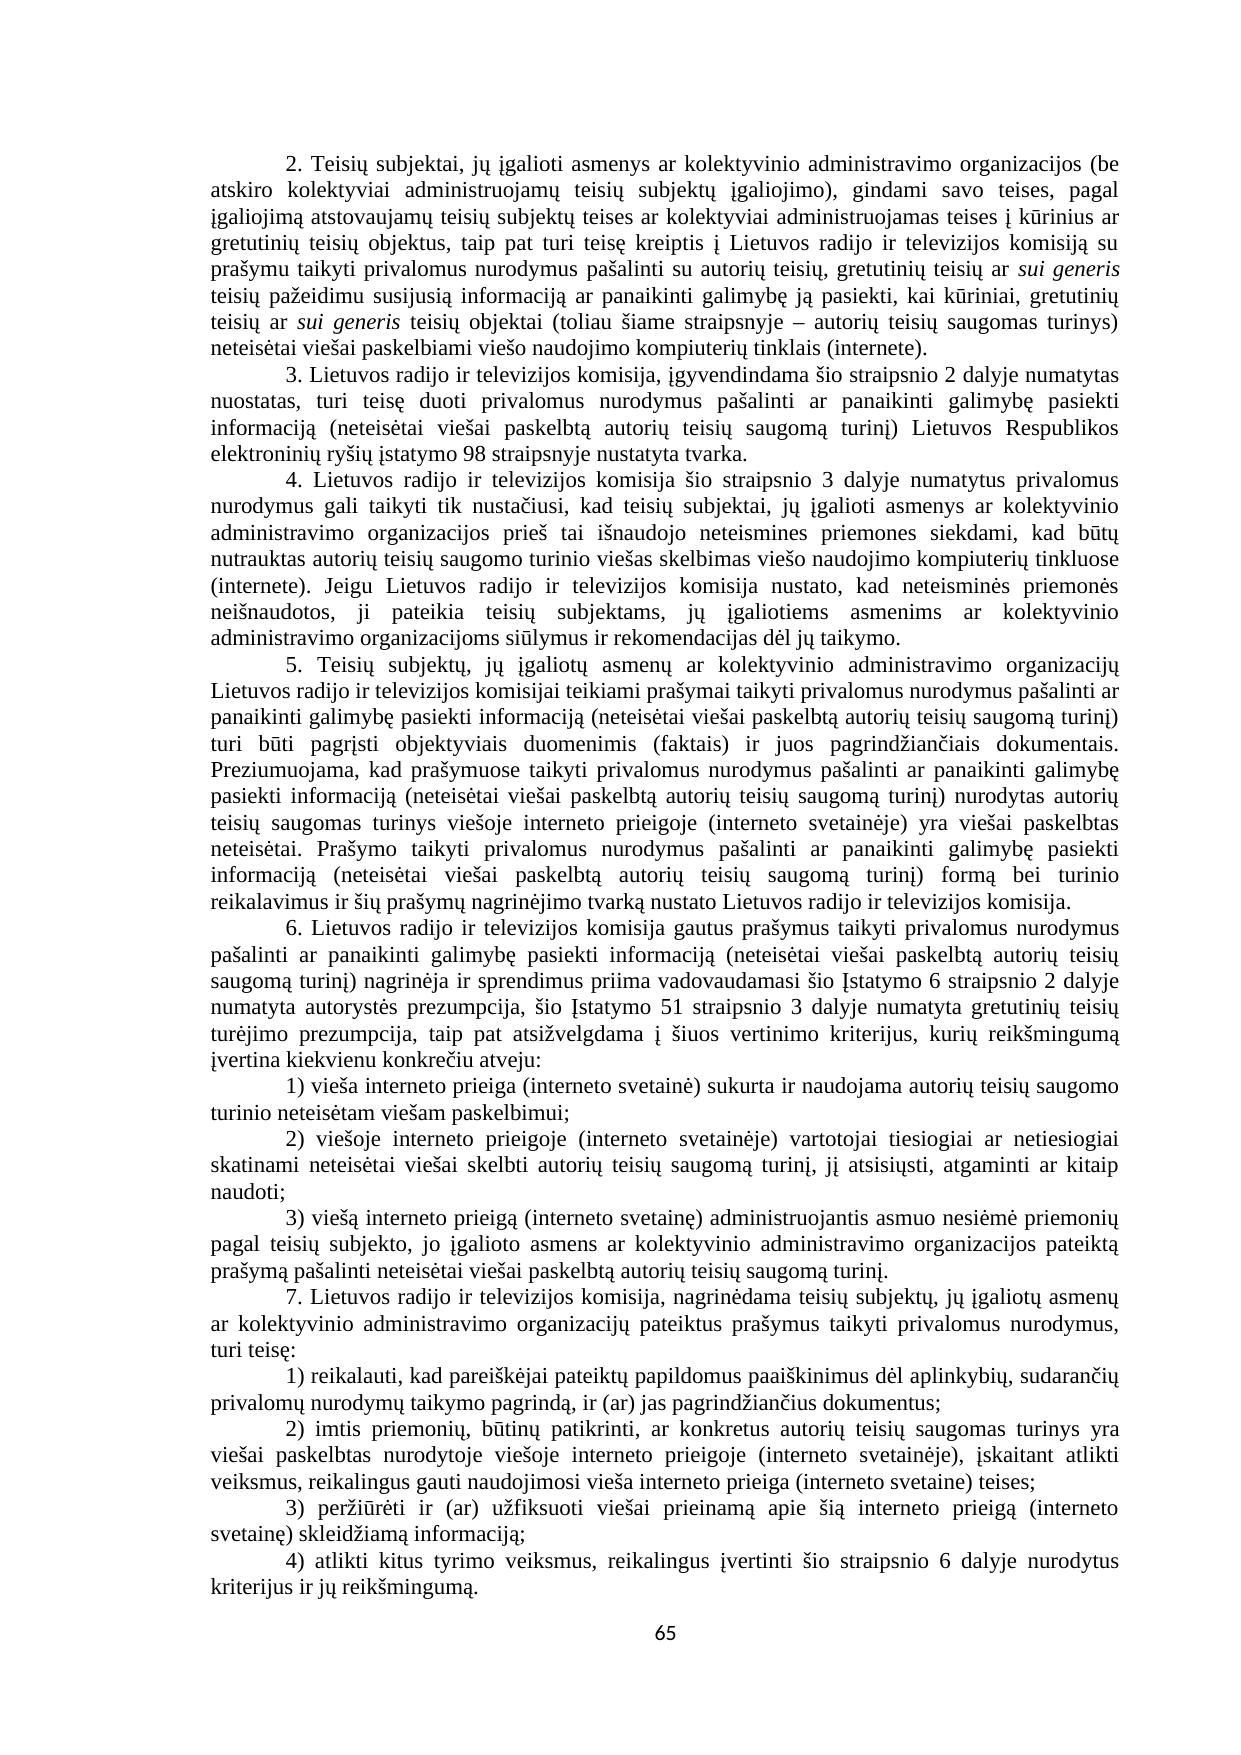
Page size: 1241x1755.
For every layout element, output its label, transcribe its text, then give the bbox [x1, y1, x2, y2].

text 5. Teisių subjektų, jų įgaliotų asmenų ar kolektyvinio administravimo organizacijų Lietuvos radijo ir televizijos komisijai teikiami prašymai taikyti privalomus nurodymus pašalinti ar panaikinti galimybę pasiekti informaciją (neteisėtai viešai paskelbtą autorių teisių saugomą turinį) turi būti pagrįsti objektyviais duomenimis (faktais) ir juos pagrindžiančiais dokumentais. Preziumuojama, kad prašymuose taikyti privalomus nurodymus pašalinti ar panaikinti galimybę pasiekti informaciją (neteisėtai viešai paskelbtą autorių teisių saugomą turinį) nurodytas autorių teisių saugomas turinys viešoje interneto prieigoje (interneto svetainėje) yra viešai paskelbtas neteisėtai. Prašymo taikyti privalomus nurodymus pašalinti ar panaikinti galimybę pasiekti informaciją (neteisėtai viešai paskelbtą autorių teisių saugomą turinį) formą bei turinio reikalavimus ir šių prašymų nagrinėjimo tvarką nustato Lietuvos radijo ir televizijos komisija. [210, 651, 1120, 914]
text 4) atlikti kitus tyrimo veiksmus, reikalingus įvertinti šio straipsnio 6 dalyje nurodytus kriterijus ir jų reikšmingumą. [210, 1547, 1120, 1599]
text 3) peržiūrėti ir (ar) užfiksuoti viešai prieinamą apie šią interneto prieigą (interneto svetainę) skleidžiamą informaciją; [210, 1494, 1120, 1547]
text 2) viešoje interneto prieigoje (interneto svetainėje) vartotojai tiesiogiai ar netiesiogiai skatinami neteisėtai viešai skelbti autorių teisių saugomą turinį, jį atsisiųsti, atgaminti ar kitaip naudoti; [210, 1125, 1120, 1204]
text 1) vieša interneto prieiga (interneto svetainė) sukurta ir naudojama autorių teisių saugomo turinio neteisėtam viešam paskelbimui; [210, 1072, 1120, 1125]
text 4. Lietuvos radijo ir televizijos komisija šio straipsnio 3 dalyje numatytus privalomus nurodymus gali taikyti tik nustačiusi, kad teisių subjektai, jų įgalioti asmenys ar kolektyvinio administravimo organizacijos prieš tai išnaudojo neteismines priemones siekdami, kad būtų nutrauktas autorių teisių saugomo turinio viešas skelbimas viešo naudojimo kompiuterių tinkluose (internete). Jeigu Lietuvos radijo ir televizijos komisija nustato, kad neteisminės priemonės neišnaudotos, ji pateikia teisių subjektams, jų įgaliotiems asmenims ar kolektyvinio administravimo organizacijoms siūlymus ir rekomendacijas dėl jų taikymo. [210, 466, 1120, 651]
text 2) imtis priemonių, būtinų patikrinti, ar konkretus autorių teisių saugomas turinys yra viešai paskelbtas nurodytoje viešoje interneto prieigoje (interneto svetainėje), įskaitant atlikti veiksmus, reikalingus gauti naudojimosi vieša interneto prieiga (interneto svetaine) teises; [210, 1415, 1120, 1494]
text 7. Lietuvos radijo ir televizijos komisija, nagrinėdama teisių subjektų, jų įgaliotų asmenų ar kolektyvinio administravimo organizacijų pateiktus prašymus taikyti privalomus nurodymus, turi teisę: [210, 1283, 1120, 1362]
text 3. Lietuvos radijo ir televizijos komisija, įgyvendindama šio straipsnio 2 dalyje numatytas nuostatas, turi teisę duoti privalomus nurodymus pašalinti ar panaikinti galimybę pasiekti informaciją (neteisėtai viešai paskelbtą autorių teisių saugomą turinį) Lietuvos Respublikos elektroninių ryšių įstatymo 98 straipsnyje nustatyta tvarka. [210, 361, 1120, 466]
text 1) reikalauti, kad pareiškėjai pateiktų papildomus paaiškinimus dėl aplinkybių, sudarančių privalomų nurodymų taikymo pagrindą, ir (ar) jas pagrindžiančius dokumentus; [210, 1362, 1120, 1415]
text 6. Lietuvos radijo ir televizijos komisija gautus prašymus taikyti privalomus nurodymus pašalinti ar panaikinti galimybę pasiekti informaciją (neteisėtai viešai paskelbtą autorių teisių saugomą turinį) nagrinėja ir sprendimus priima vadovaudamasi šio Įstatymo 6 straipsnio 2 dalyje numatyta autorystės prezumpcija, šio Įstatymo 51 straipsnio 3 dalyje numatyta gretutinių teisių turėjimo prezumpcija, taip pat atsižvelgdama į šiuos vertinimo kriterijus, kurių reikšmingumą įvertina kiekvienu konkrečiu atveju: [210, 914, 1120, 1072]
text 2. Teisių subjektai, jų įgalioti asmenys ar kolektyvinio administravimo organizacijos (be atskiro kolektyviai administruojamų teisių subjektų įgaliojimo), gindami savo teises, pagal įgaliojimą atstovaujamų teisių subjektų teises ar kolektyviai administruojamas teises į kūrinius ar gretutinių teisių objektus, taip pat turi teisę kreiptis į Lietuvos radijo ir televizijos komisiją su prašymu taikyti privalomus nurodymus pašalinti su autorių teisių, gretutinių teisių ar sui generis teisių pažeidimu susijusią informaciją ar panaikinti galimybę ją pasiekti, kai kūriniai, gretutinių teisių ar sui generis teisių objektai (toliau šiame straipsnyje – autorių teisių saugomas turinys) neteisėtai viešai paskelbiami viešo naudojimo kompiuterių tinklais (internete). [210, 150, 1120, 361]
text 3) viešą interneto prieigą (interneto svetainę) administruojantis asmuo nesiėmė priemonių pagal teisių subjekto, jo įgalioto asmens ar kolektyvinio administravimo organizacijos pateiktą prašymą pašalinti neteisėtai viešai paskelbtą autorių teisių saugomą turinį. [210, 1204, 1120, 1283]
